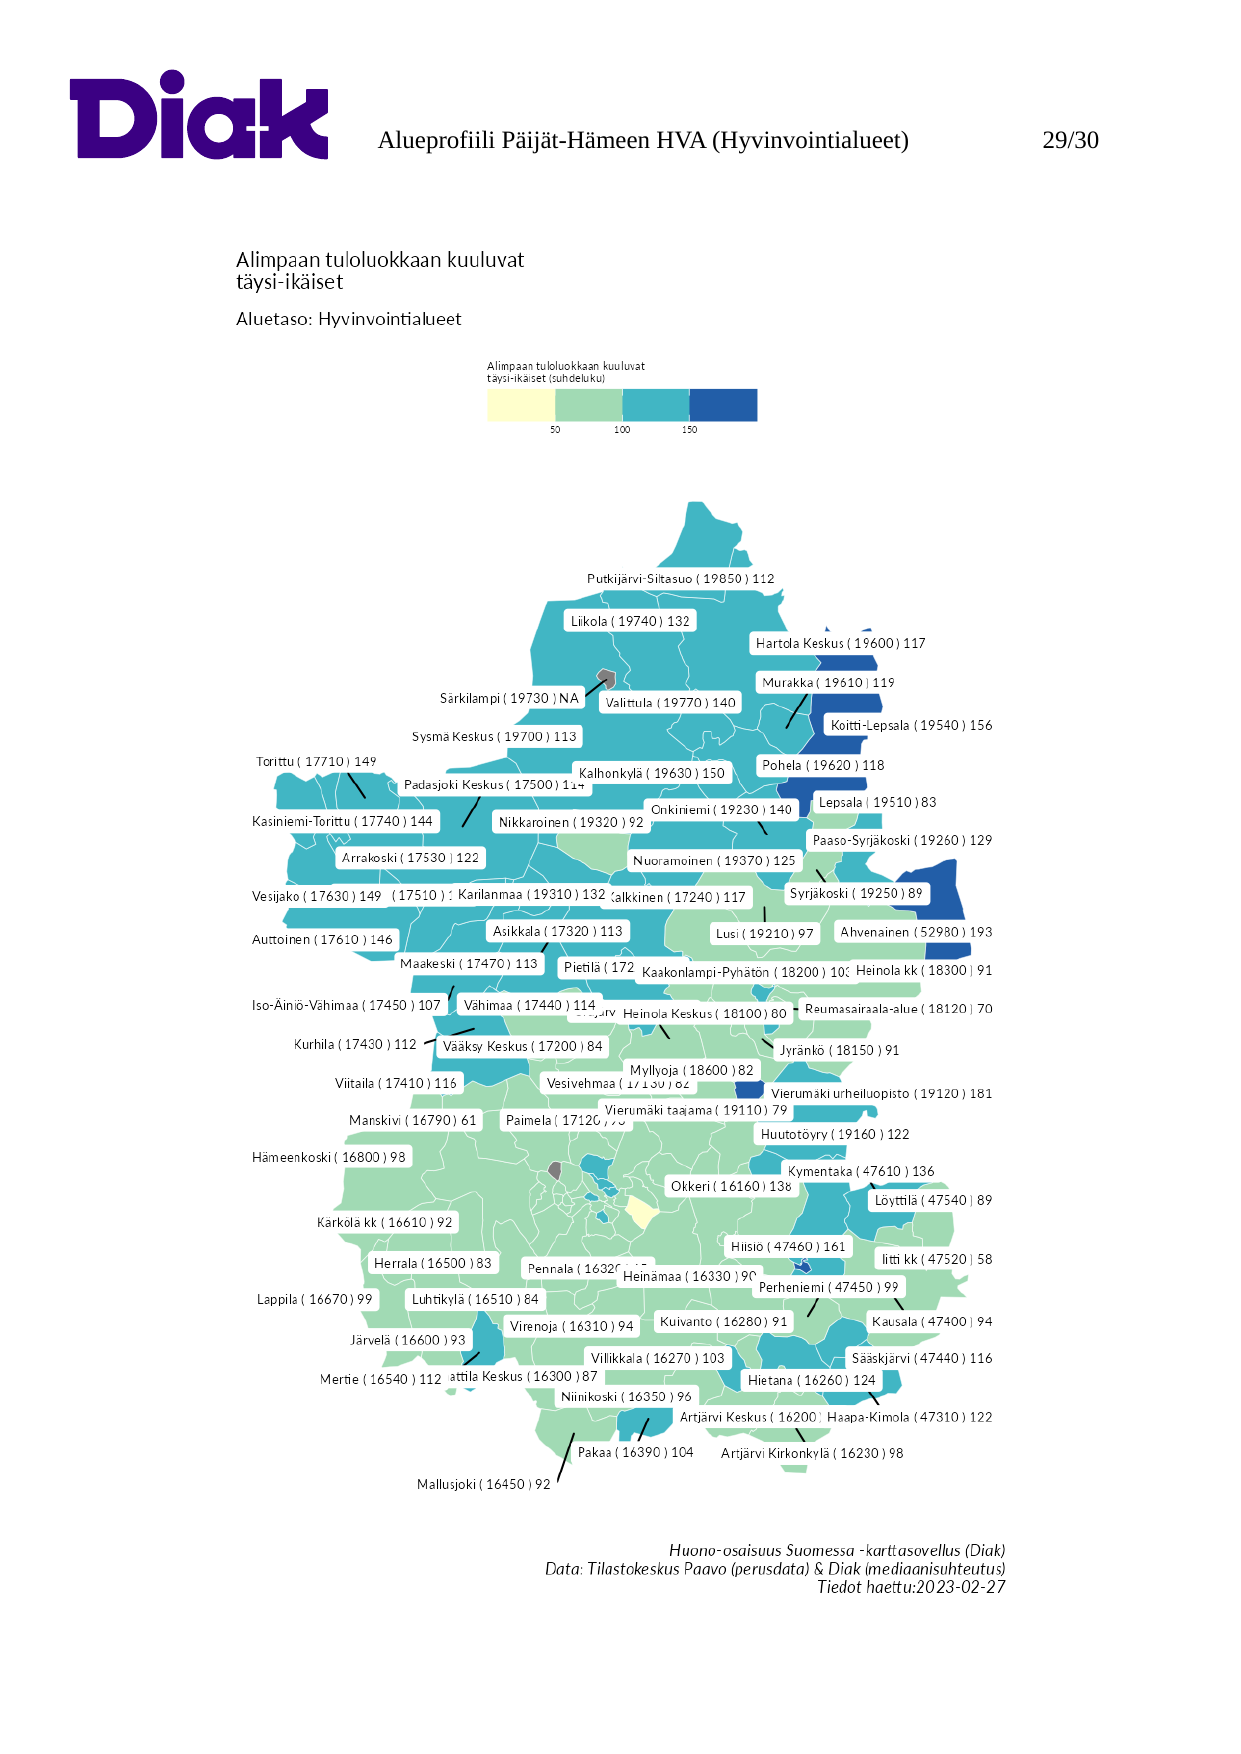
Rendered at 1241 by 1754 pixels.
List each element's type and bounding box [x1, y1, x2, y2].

picture [61, 196, 1179, 1651]
